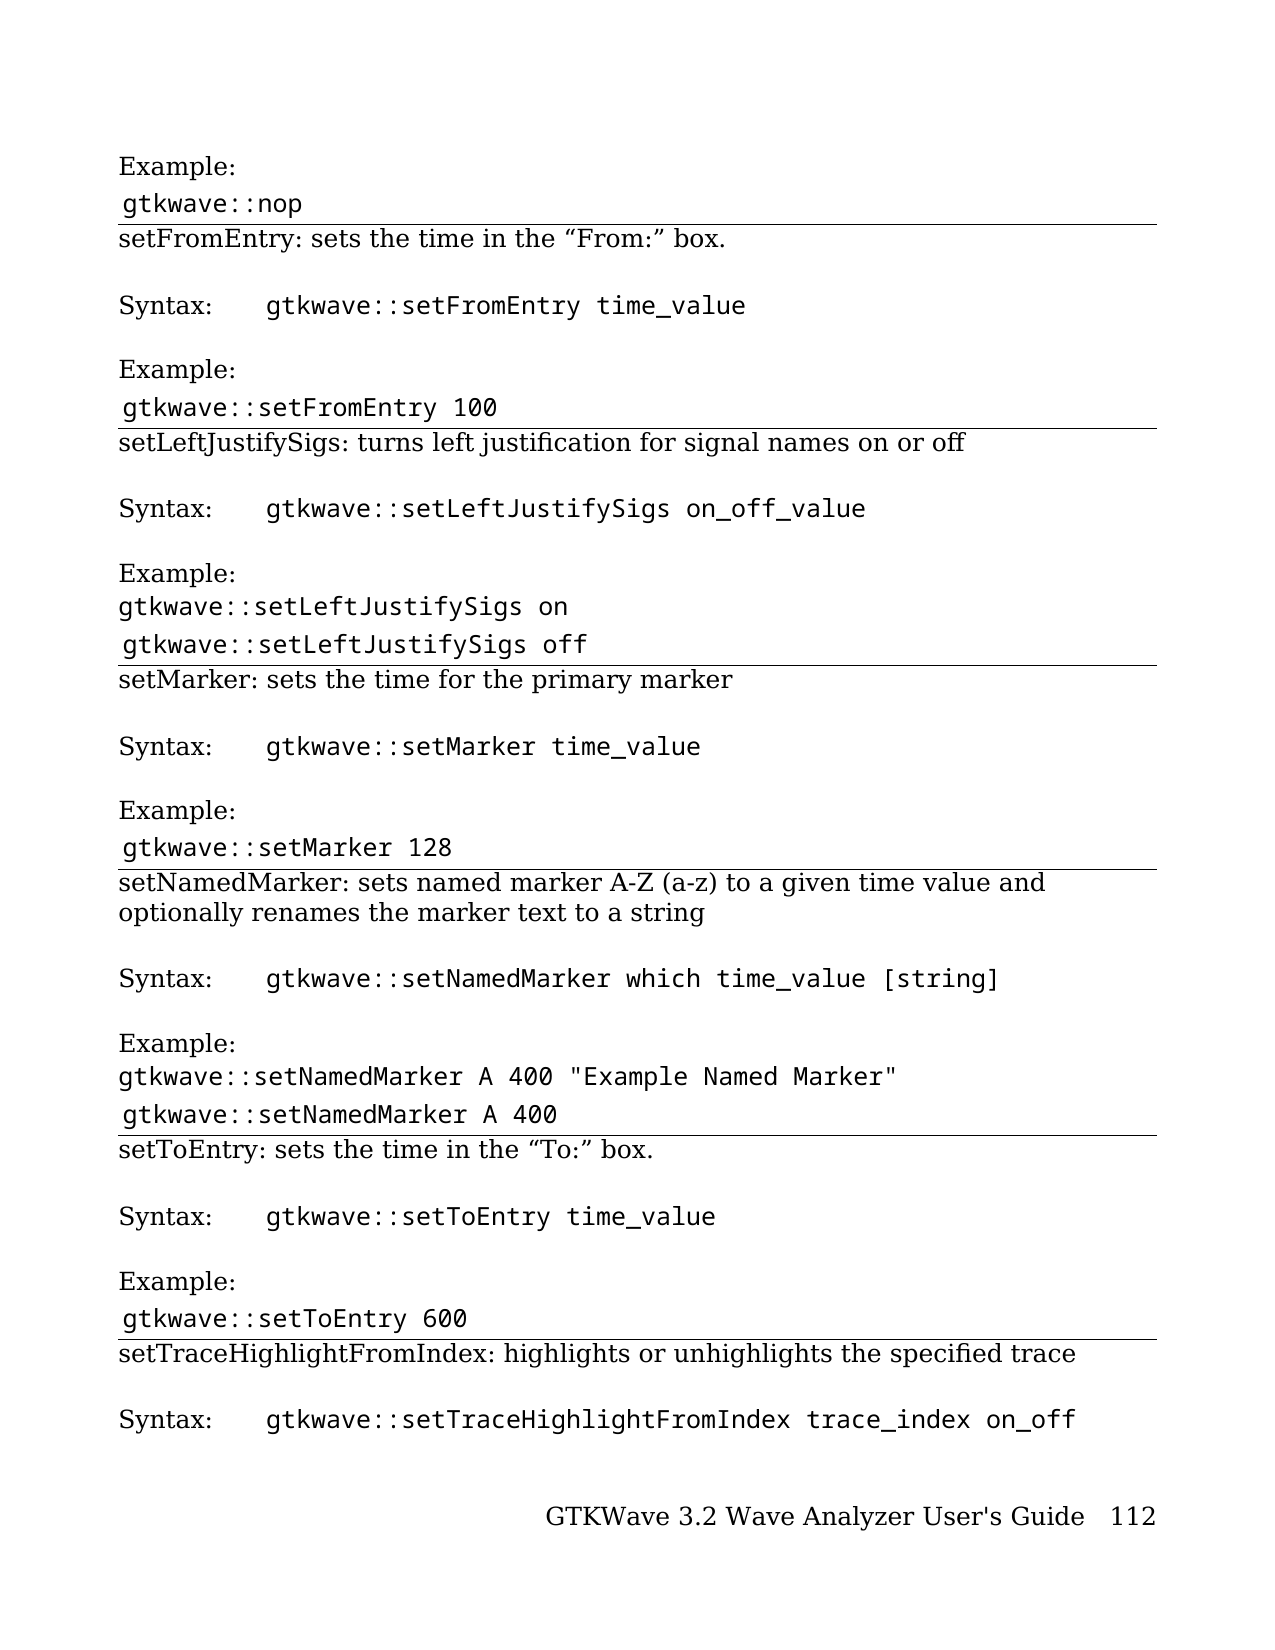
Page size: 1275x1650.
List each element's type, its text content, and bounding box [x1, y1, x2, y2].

text Syntax: gtkwave::setToEntry time_value [118, 1198, 1157, 1233]
text setMarker: sets the time for the primary marker [118, 666, 1157, 694]
text gtkwave::setLeftJustifySigs on [118, 588, 1157, 622]
text gtkwave::setLeftJustifySigs off [118, 622, 1157, 665]
text Example: [118, 1029, 1157, 1058]
text gtkwave::setMarker 128 [118, 826, 1157, 869]
text setToEntry: sets the time in the “To:” box. [118, 1136, 1157, 1164]
text Example: [118, 797, 1157, 826]
text gtkwave::setNamedMarker A 400 "Example Named Marker" [118, 1058, 1157, 1092]
text Syntax: gtkwave::setTraceHighlightFromIndex trace_index on_off [118, 1402, 1157, 1436]
text setNamedMarker: sets named marker A-Z (a-z) to a given time value and optionally renames the marker text to a string [118, 870, 1157, 927]
text gtkwave::setNamedMarker A 400 [118, 1092, 1157, 1135]
text Syntax: gtkwave::setFromEntry time_value [118, 287, 1157, 322]
text gtkwave::nop [118, 181, 1157, 224]
text Syntax: gtkwave::setNamedMarker which time_value [string] [118, 961, 1157, 995]
text gtkwave::setToEntry 600 [118, 1296, 1157, 1339]
text Syntax: gtkwave::setLeftJustifySigs on_off_value [118, 491, 1157, 525]
text gtkwave::setFromEntry 100 [118, 385, 1157, 428]
text Example: [118, 1267, 1157, 1296]
text Syntax: gtkwave::setMarker time_value [118, 728, 1157, 762]
text Example: [118, 559, 1157, 588]
text setLeftJustifySigs: turns left justification for signal names on or off [118, 429, 1157, 457]
text Example: [118, 152, 1157, 181]
text Example: [118, 356, 1157, 385]
text setTraceHighlightFromIndex: highlights or unhighlights the specified trace [118, 1340, 1157, 1368]
text setFromEntry: sets the time in the “From:” box. [118, 225, 1157, 253]
